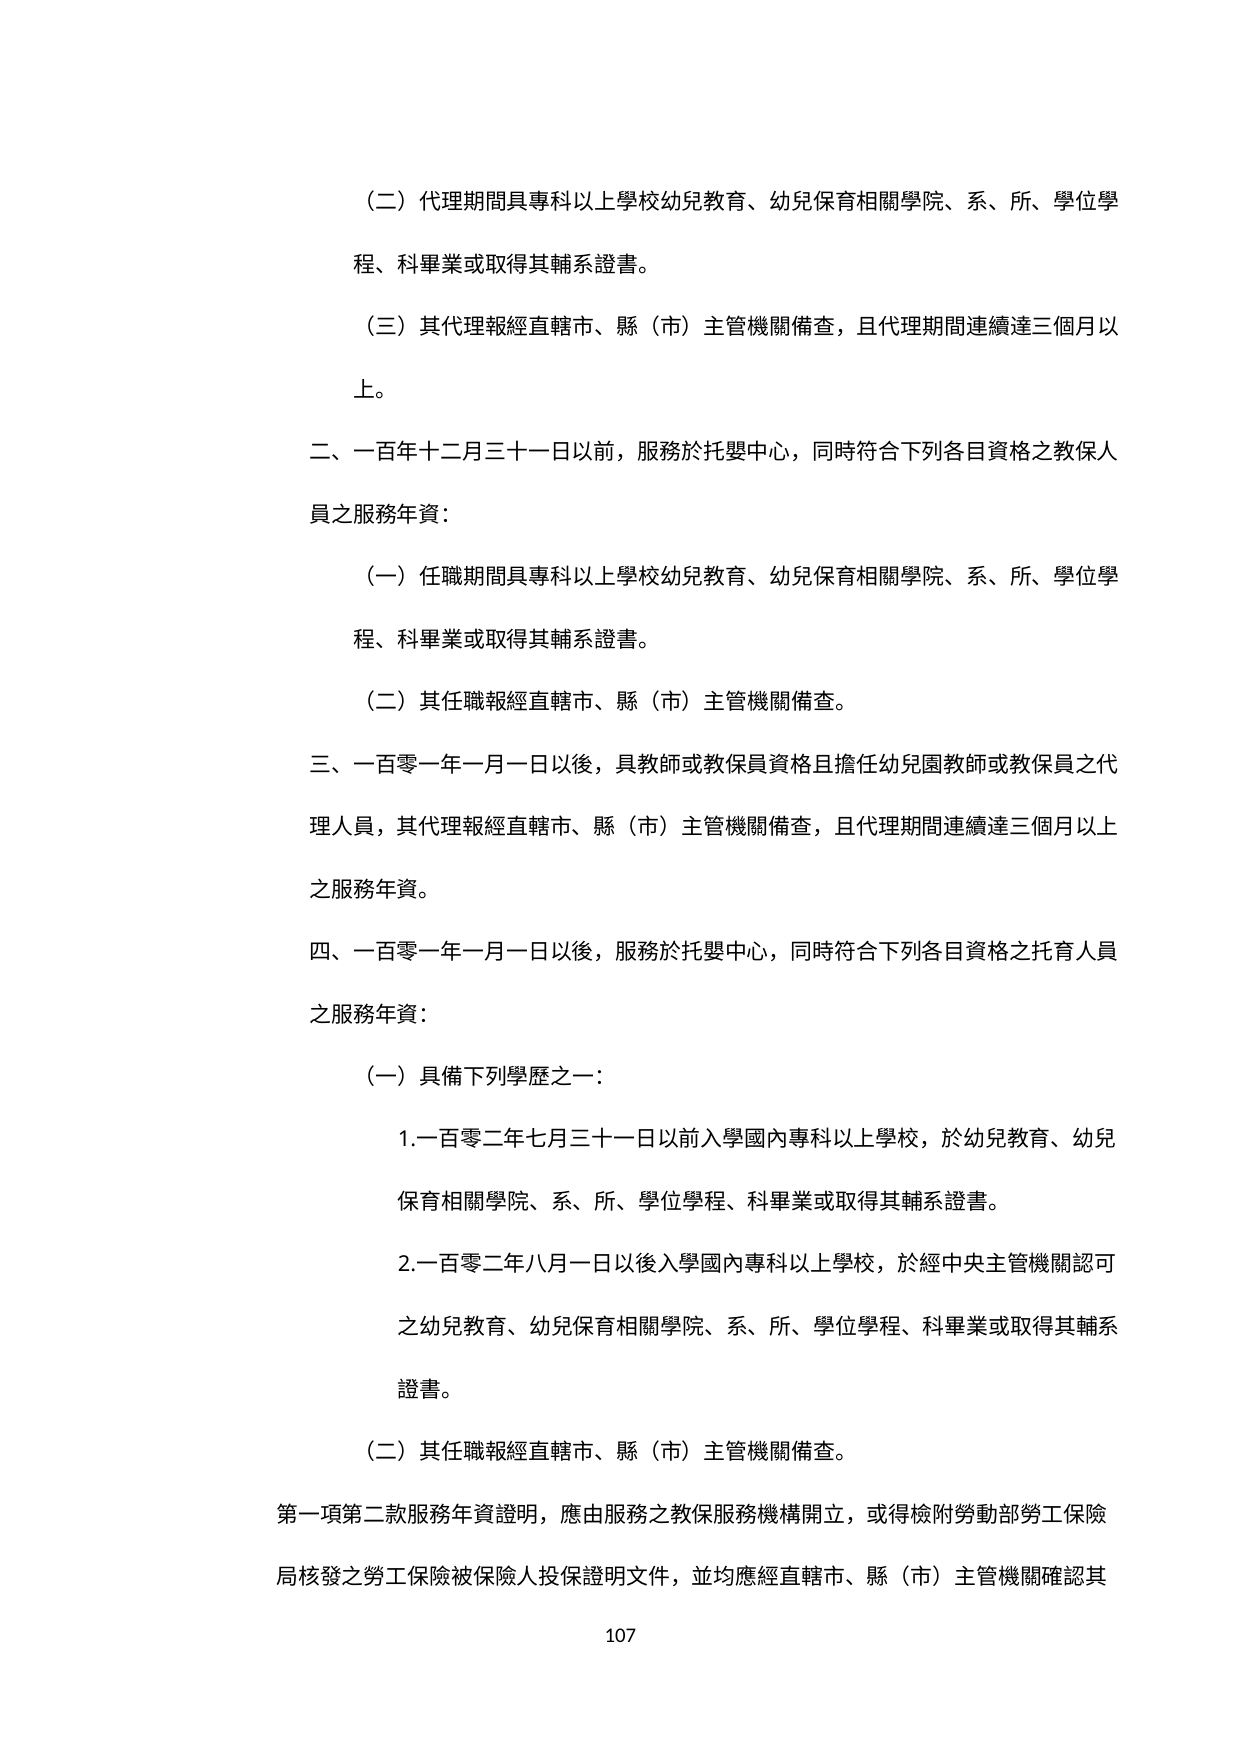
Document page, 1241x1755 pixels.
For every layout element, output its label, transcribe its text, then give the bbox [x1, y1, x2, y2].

table_cell （二）代理期間具專科以上學校幼兒教育、幼兒保育相關學院、系、所、學位學程、科畢業或取得其輔系證書。 （三）其代理報經直轄市、縣（市）主管機關備查，且代理期間連續達三個月以上。 二、一百年十二月三十一日以前，服務於托嬰中心，同時符合下列各目資格之教保人員之服務年資： （一）任職期間具專科以上學校幼兒教育、幼兒保育相關學院、系、所、學位學程、科畢業或取得其輔系證書。 （二）其任職報經直轄市、縣（市）主管機關備查。 三、一百零一年一月一日以後，具教師或教保員資格且擔任幼兒園教師或教保員之代理人員，其代理報經直轄市、縣（市）主管機關備查，且代理期間連續達三個月以上之服務年資。 四、一百零一年一月一日以後，服務於托嬰中心，同時符合下列各目資格之托育人員之服務年資： （一）具備下列學歷之一： 1.一百零二年七月三十一日以前入學國內專科以上學校，於幼兒教育、幼兒保育相關學院、系、所、學位學程、科畢業或取得其輔系證書。 2.一百零二年八月一日以後入學國內專科以上學校，於經中央主管機關認可之幼兒教育、幼兒保育相關學院、系、所、學位學程、科畢業或取得其輔系證書。 （二）其任職報經直轄市、縣（市）主管機關備查。 第一項第二款服務年資證明，應由服務之教保服務機構開立，或得檢附勞動部勞工保險局核發之勞工保險被保險人投保證明文件，並均應經直轄市、縣（市）主管機關確認其 [265, 158, 1136, 1596]
table_cell [103, 158, 265, 1596]
